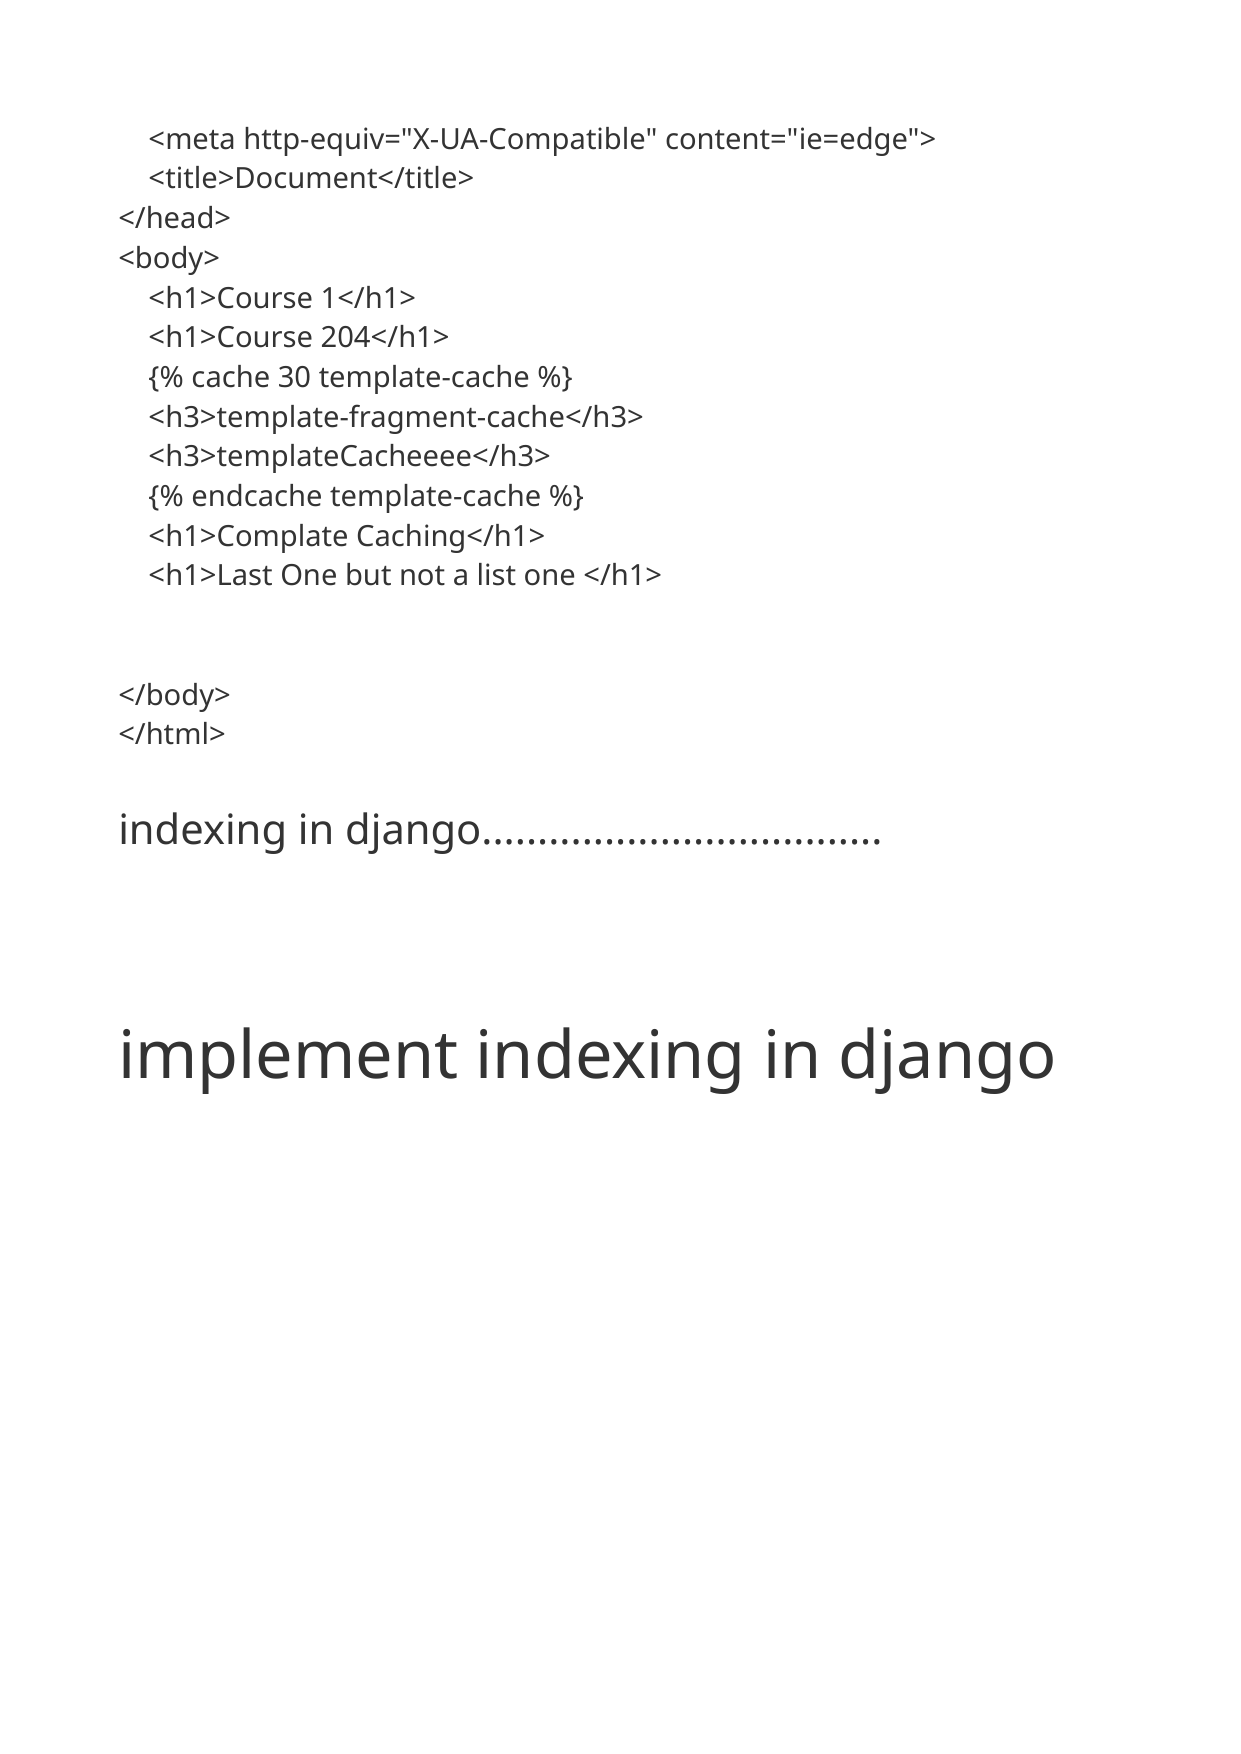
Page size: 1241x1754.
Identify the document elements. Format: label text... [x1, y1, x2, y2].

text implement indexing in django [118, 1007, 1091, 1098]
text indexing in django.................................... [118, 800, 1091, 857]
text <meta http-equiv="X-UA-Compatible" content="ie=edge"> <title>Document</title> </head> <body> <h1>Course 1</h1> <h1>Course 204</h1> {% cache 30 template-cache %} <h3>template-fragment-cache</h3> <h3>templateCacheeee</h3> {% endcache template-cache %} <h1>Complate Caching</h1> <h1>Last One but not a list one </h1> </body> </html> [118, 118, 1091, 753]
